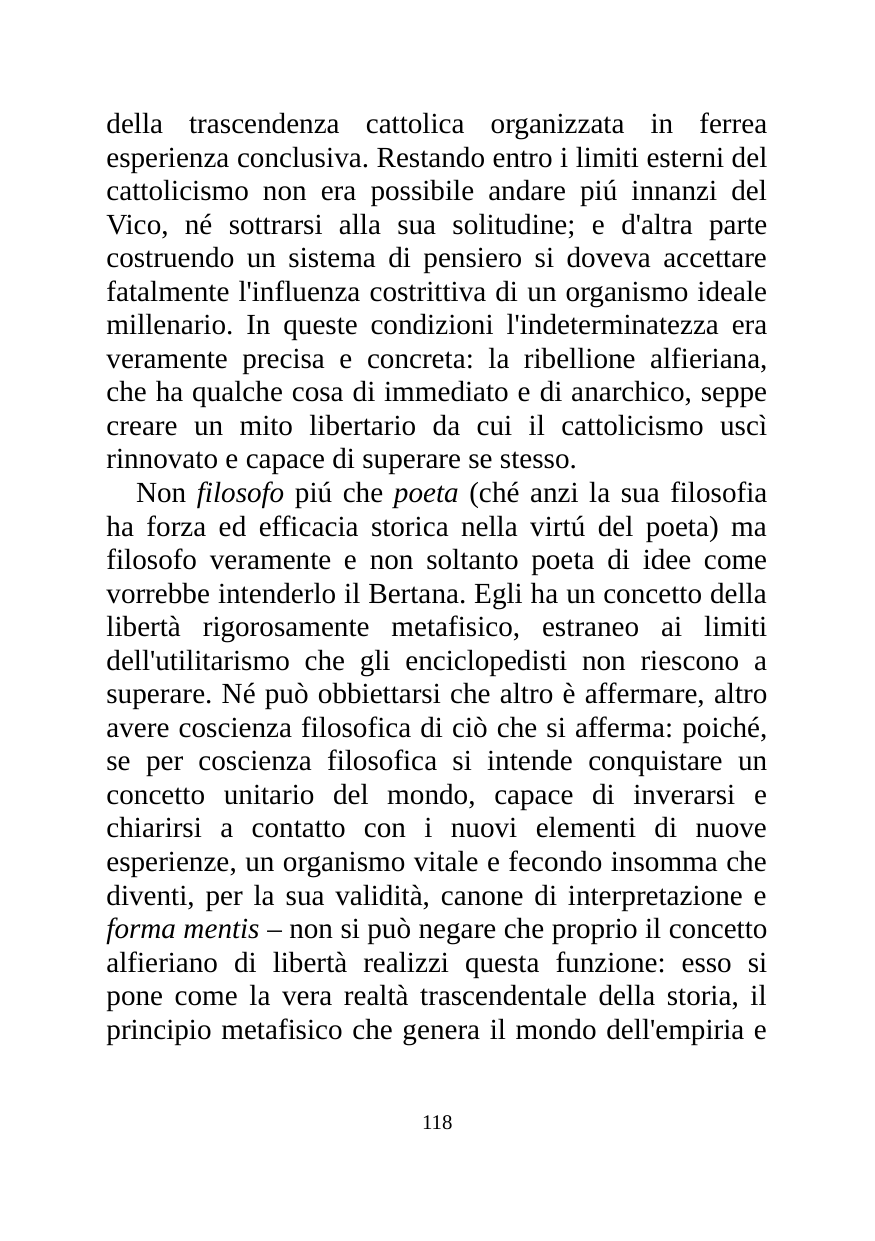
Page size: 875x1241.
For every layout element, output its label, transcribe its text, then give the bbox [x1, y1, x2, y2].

text Non filosofo piú che poeta (ché anzi la sua filosofia ha forza ed efficacia storica nella virtú del poeta) ma filosofo veramente e non soltanto poeta di idee come vorrebbe intenderlo il Bertana. Egli ha un concetto della libertà rigorosamente metafisico, estraneo ai limiti dell'utilitarismo che gli enciclopedisti non riescono a superare. Né può obbiettarsi che altro è affermare, altro avere coscienza filosofica di ciò che si afferma: poiché, se per coscienza filosofica si intende conquistare un concetto unitario del mondo, capace di inverarsi e chiarirsi a contatto con i nuovi elementi di nuove esperienze, un organismo vitale e fecondo insomma che diventi, per la sua validità, canone di interpretazione e forma mentis – non si può negare che proprio il concetto alfieriano di libertà realizzi questa funzione: esso si pone come la vera realtà trascendentale della storia, il principio metafisico che genera il mondo dell'empiria e [106, 475, 768, 1045]
text della trascendenza cattolica organizzata in ferrea esperienza conclusiva. Restando entro i limiti esterni del cattolicismo non era possibile andare piú innanzi del Vico, né sottrarsi alla sua solitudine; e d'altra parte costruendo un sistema di pensiero si doveva accettare fatalmente l'influenza costrittiva di un organismo ideale millenario. In queste condizioni l'indeterminatezza era veramente precisa e concreta: la ribellione alfieriana, che ha qualche cosa di immediato e di anarchico, seppe creare un mito libertario da cui il cattolicismo uscì rinnovato e capace di superare se stesso. [106, 106, 768, 475]
